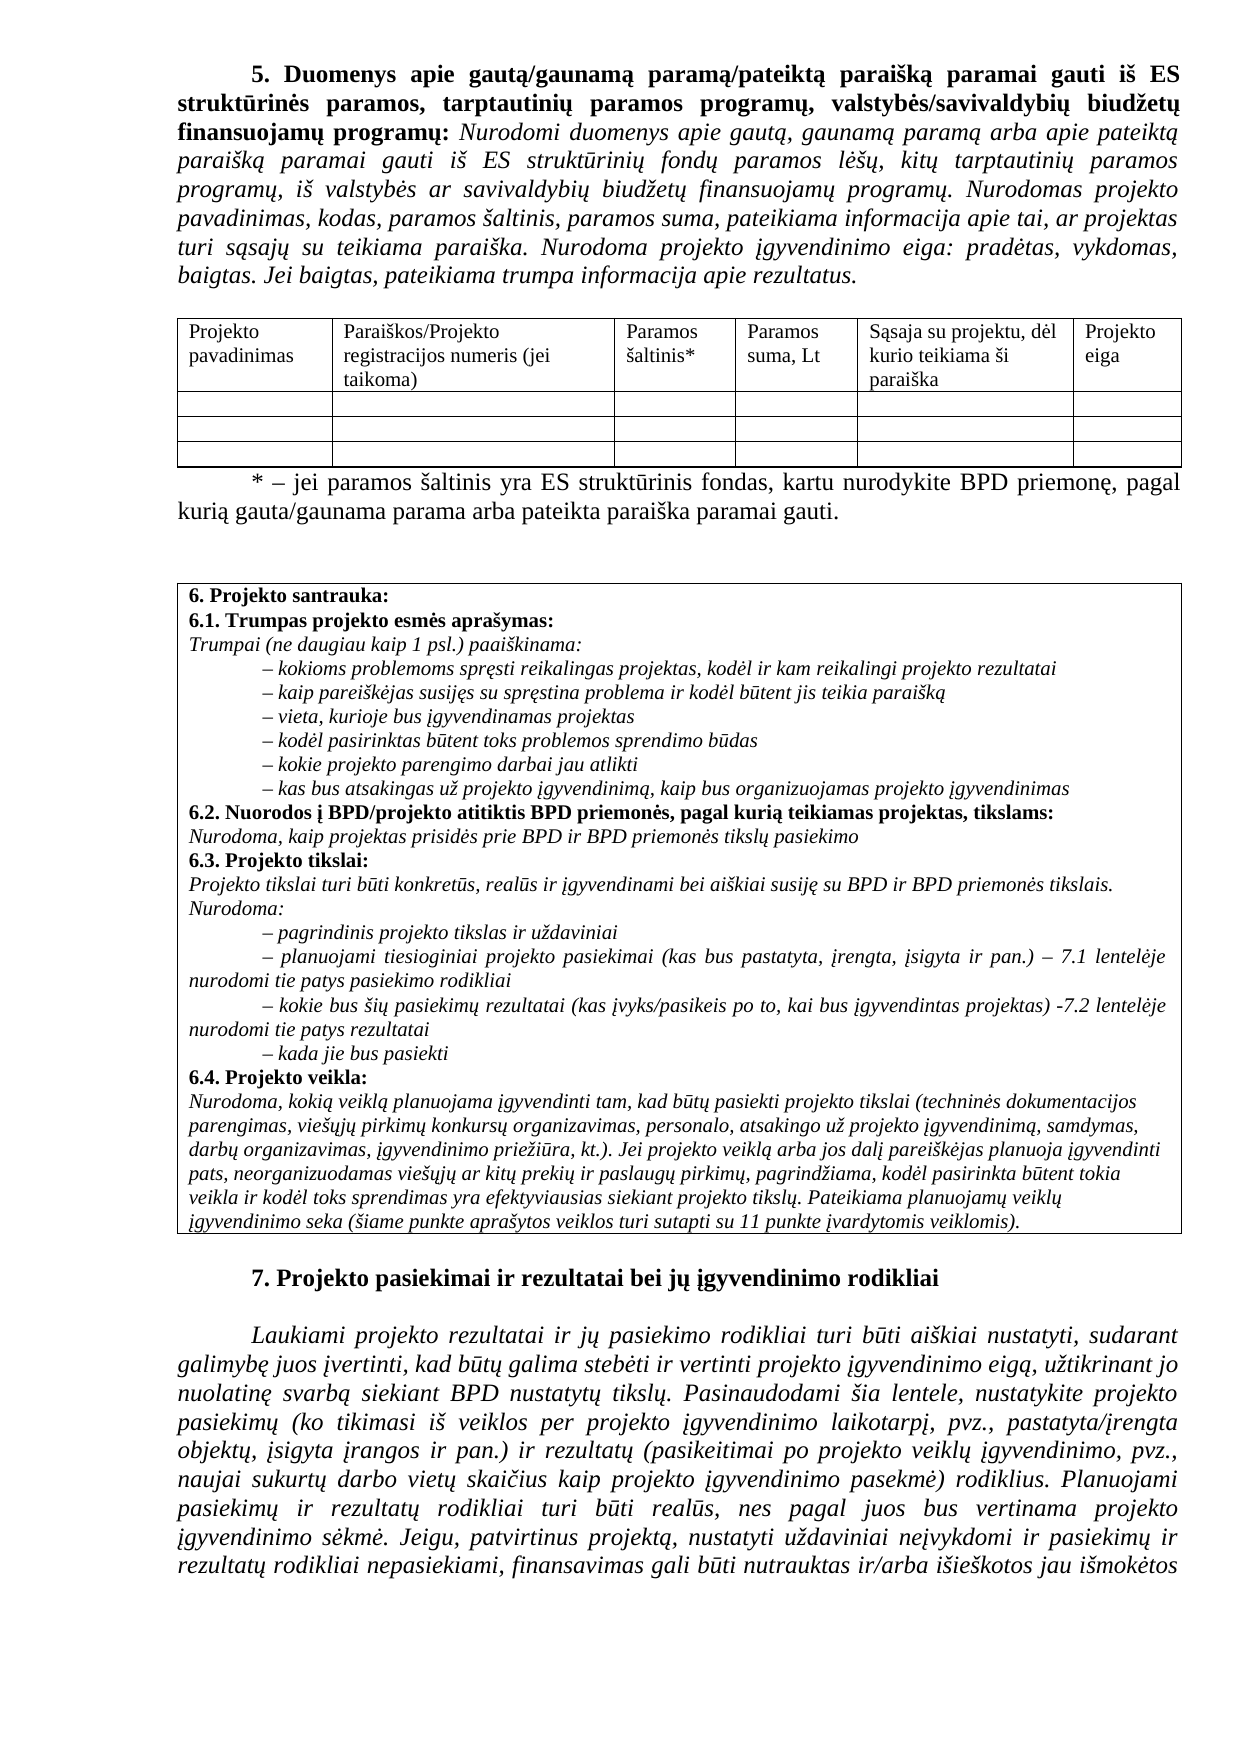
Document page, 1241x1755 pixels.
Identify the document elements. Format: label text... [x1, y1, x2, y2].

table_header Sąsaja su projektu, dėl kurio teikiama ši paraiška [858, 319, 1073, 391]
table_cell [858, 442, 1073, 466]
table_cell 6.3. Projekto tikslai: Projekto tikslai turi būti konkretūs, realūs ir įgyvendinami bei aiškiai susiję su BPD ir BPD priemonės tikslais. Nurodoma: – pagrindinis projekto tikslas ir uždaviniai – planuojami tiesioginiai projekto pasiekimai (kas bus pastatyta, įrengta, įsigyta ir pan.) – 7.1 lentelėje nurodomi tie patys pasiekimo rodikliai – kokie bus šių pasiekimų rezultatai (kas įvyks/pasikeis po to, kai bus įgyvendintas projektas) -7.2 lentelėje nurodomi tie patys rezultatai – kada jie bus pasiekti [178, 848, 1181, 1065]
table_cell [736, 392, 857, 416]
table_cell [615, 392, 735, 416]
text * – jei paramos šaltinis yra ES struktūrinis fondas, kartu nurodykite BPD priemonę, pagal kurią gauta/gaunama parama arba pateikta paraiška paramai gauti. [177, 468, 1181, 525]
table_cell [615, 417, 735, 441]
table_cell [736, 417, 857, 441]
text 5. Duomenys apie gautą/gaunamą paramą/pateiktą paraišką paramai gauti iš ES struktūrinės paramos, tarptautinių paramos programų, valstybės/savivaldybių biudžetų finansuojamų programų: Nurodomi duomenys apie gautą, gaunamą paramą arba apie pateiktą paraišką paramai gauti iš ES struktūrinių fondų paramos lėšų, kitų tarptautinių paramos programų, iš valstybės ar savivaldybių biudžetų finansuojamų programų. Nurodomas projekto pavadinimas, kodas, paramos šaltinis, paramos suma, pateikiama informacija apie tai, ar projektas turi sąsajų su teikiama paraiška. Nurodoma projekto įgyvendinimo eiga: pradėtas, vykdomas, baigtas. Jei baigtas, pateikiama trumpa informacija apie rezultatus. [177, 59, 1181, 289]
table_cell [1074, 417, 1181, 441]
table_header Paramos suma, Lt [736, 319, 857, 391]
text Laukiami projekto rezultatai ir jų pasiekimo rodikliai turi būti aiškiai nustatyti, sudarant galimybę juos įvertinti, kad būtų galima stebėti ir vertinti projekto įgyvendinimo eigą, užtikrinant jo nuolatinę svarbą siekiant BPD nustatytų tikslų. Pasinaudodami šia lentele, nustatykite projekto pasiekimų (ko tikimasi iš veiklos per projekto įgyvendinimo laikotarpį, pvz., pastatyta/įrengta objektų, įsigyta įrangos ir pan.) ir rezultatų (pasikeitimai po projekto veiklų įgyvendinimo, pvz., naujai sukurtų darbo vietų skaičius kaip projekto įgyvendinimo pasekmė) rodiklius. Planuojami pasiekimų ir rezultatų rodikliai turi būti realūs, nes pagal juos bus vertinama projekto įgyvendinimo sėkmė. Jeigu, patvirtinus projektą, nustatyti uždaviniai neįvykdomi ir pasiekimų ir rezultatų rodikliai nepasiekiami, finansavimas gali būti nutrauktas ir/arba išieškotos jau išmokėtos [177, 1320, 1181, 1579]
table_cell [178, 417, 332, 441]
table_header 6. Projekto santrauka: 6.1. Trumpas projekto esmės aprašymas: Trumpai (ne daugiau kaip 1 psl.) paaiškinama: – kokioms problemoms spręsti reikalingas projektas, kodėl ir kam reikalingi projekto rezultatai – kaip pareiškėjas susijęs su spręstina problema ir kodėl būtent jis teikia paraišką – vieta, kurioje bus įgyvendinamas projektas – kodėl pasirinktas būtent toks problemos sprendimo būdas – kokie projekto parengimo darbai jau atlikti – kas bus atsakingas už projekto įgyvendinimą, kaip bus organizuojamas projekto įgyvendinimas [178, 584, 1181, 800]
table_cell [178, 392, 332, 416]
table_header Projekto pavadinimas [178, 319, 332, 391]
table_cell [178, 442, 332, 466]
text 7. Projekto pasiekimai ir rezultatai bei jų įgyvendinimo rodikliai [177, 1263, 1181, 1292]
table_cell 6.4. Projekto veikla: Nurodoma, kokią veiklą planuojama įgyvendinti tam, kad būtų pasiekti projekto tikslai (techninės dokumentacijos parengimas, viešųjų pirkimų konkursų organizavimas, personalo, atsakingo už projekto įgyvendinimą, samdymas, darbų organizavimas, įgyvendinimo priežiūra, kt.). Jei projekto veiklą arba jos dalį pareiškėjas planuoja įgyvendinti pats, neorganizuodamas viešųjų ar kitų prekių ir paslaugų pirkimų, pagrindžiama, kodėl pasirinkta būtent tokia veikla ir kodėl toks sprendimas yra efektyviausias siekiant projekto tikslų. Pateikiama planuojamų veiklų įgyvendinimo seka (šiame punkte aprašytos veiklos turi sutapti su 11 punkte įvardytomis veiklomis). [178, 1065, 1181, 1233]
table_cell [1074, 442, 1181, 466]
table_cell [333, 442, 614, 466]
table_cell [333, 392, 614, 416]
table_header Paraiškos/Projekto registracijos numeris (jei taikoma) [333, 319, 614, 391]
table_header Paramos šaltinis* [615, 319, 735, 391]
table_cell [858, 392, 1073, 416]
table_cell 6.2. Nuorodos į BPD/projekto atitiktis BPD priemonės, pagal kurią teikiamas projektas, tikslams: Nurodoma, kaip projektas prisidės prie BPD ir BPD priemonės tikslų pasiekimo [178, 800, 1181, 848]
table_header Projekto eiga [1074, 319, 1181, 391]
table_cell [333, 417, 614, 441]
table_cell [736, 442, 857, 466]
table_cell [615, 442, 735, 466]
table_cell [1074, 392, 1181, 416]
table_cell [858, 417, 1073, 441]
